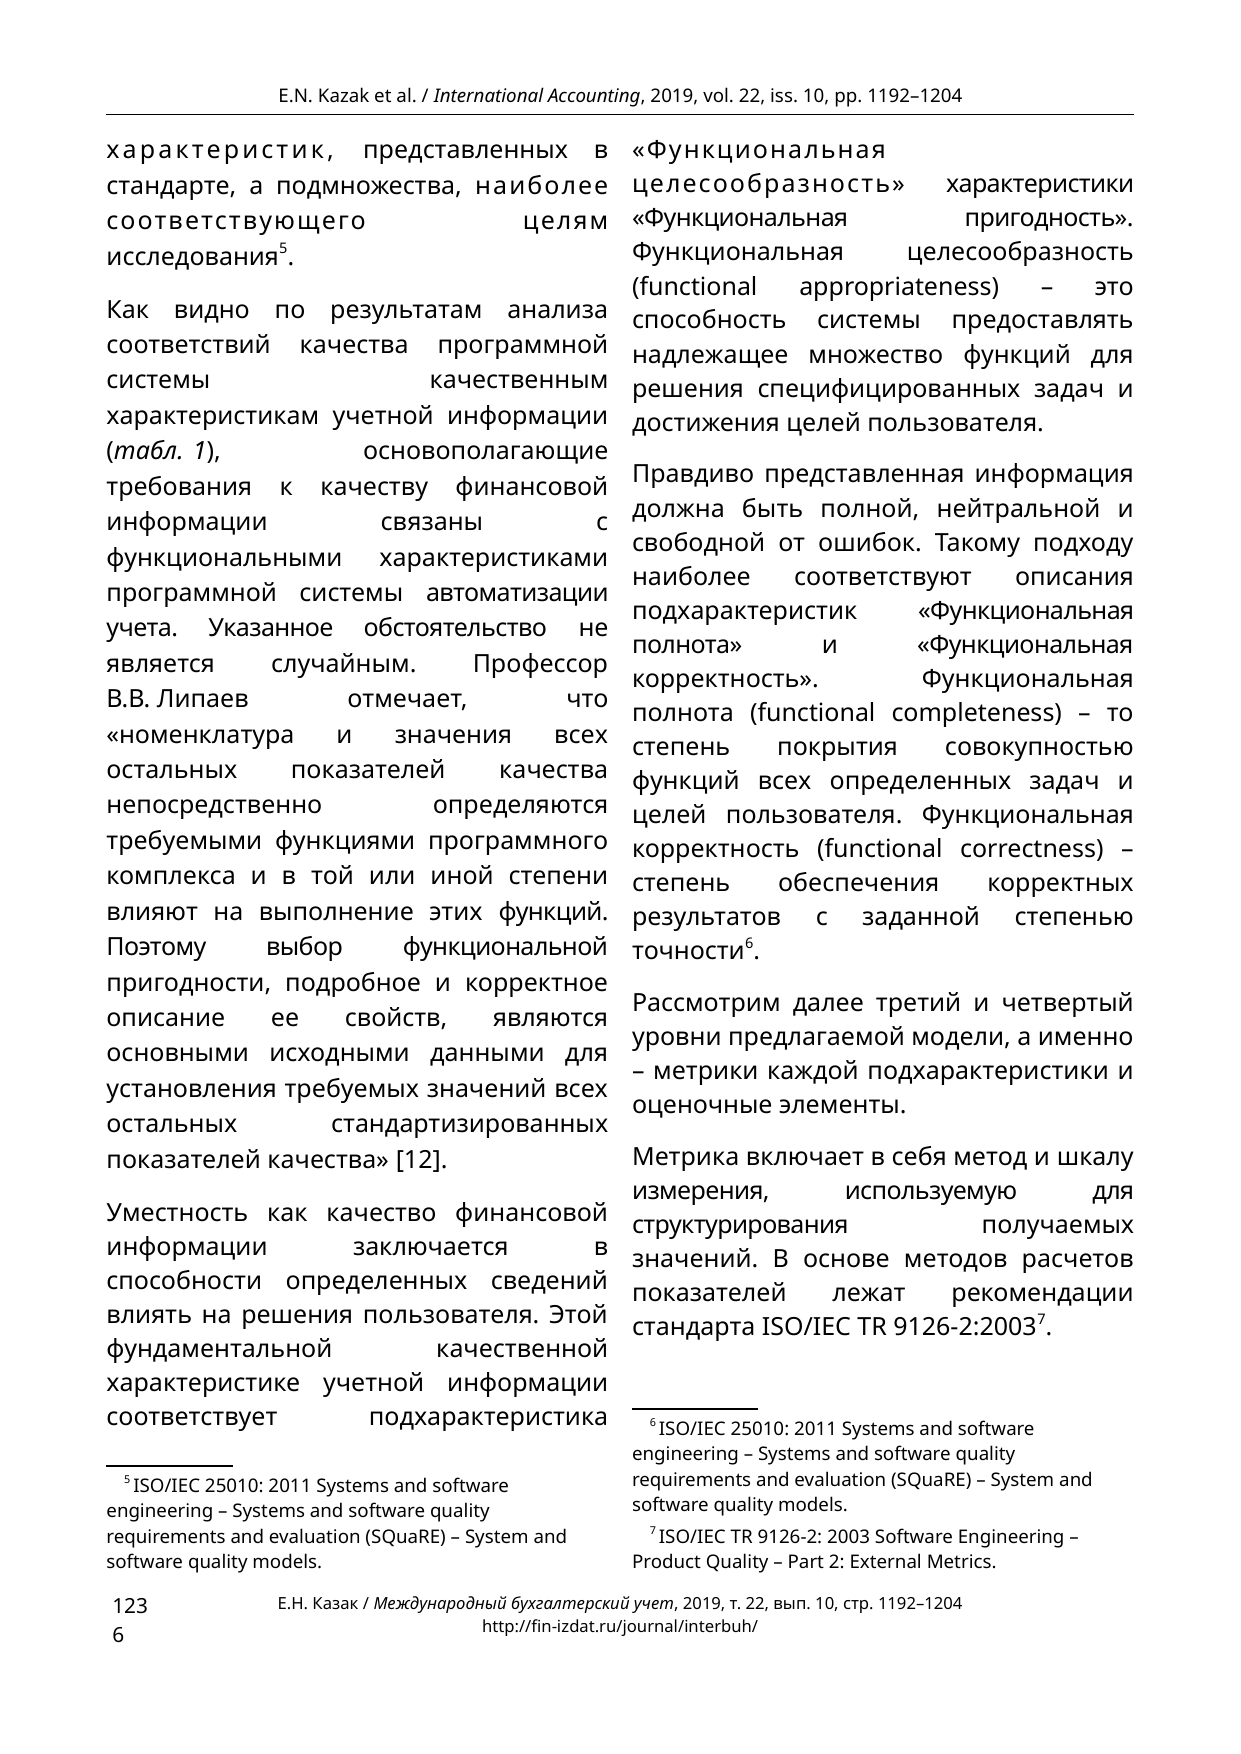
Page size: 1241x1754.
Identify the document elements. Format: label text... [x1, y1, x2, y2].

text характеристик, представленных в стандарте, а подмножества, наиболее соответствующего целям исследования. [106, 132, 608, 272]
text Правдиво представленная информация должна быть полной, нейтральной и свободной от ошибок. Такому подходу наиболее соответствуют описания подхарактеристик «Функциональная полнота» и «Функциональная корректность». Функциональная полнота (functional completeness) – то степень покрытия совокупностью функций всех определенных задач и целей пользователя. Функциональная корректность (functional correctness) – степень обеспечения корректных результатов с заданной степенью точности. [632, 456, 1134, 967]
text ISO/IEC 25010: 2011 Systems and software engineering – Systems and software quality requirements and evaluation (SQuaRE) – System and software quality models. [632, 1415, 1134, 1517]
text «Функциональная целесообразность» характеристики «Функциональная пригодность». Функциональная целесообразность (functional appropriateness) – это способность системы предоставлять надлежащее множество функций для решения специфицированных задач и достижения целей пользователя. [632, 132, 1134, 438]
text ISO/IEC TR 9126-2: 2003 Software Engineering – Product Quality – Part 2: External Metrics. [632, 1523, 1134, 1574]
text Метрика включает в себя метод и шкалу измерения, используемую для структурирования получаемых значений. В основе методов расчетов показателей лежат рекомендации стандарта ISO/IEC TR 9126-2:2003. [632, 1139, 1134, 1343]
text Уместность как качество финансовой информации заключается в способности определенных сведений влиять на решения пользователя. Этой фундаментальной качественной характеристике учетной информации соответствует подхарактеристика [106, 1194, 608, 1433]
text Как видно по результатам анализа соответствий качества программной системы качественным характеристикам учетной информации (табл. 1), основополагающие требования к качеству финансовой информации связаны с функциональными характеристиками программной системы автоматизации учета. Указанное обстоятельство не является случайным. Профессор В.В. Липаев отмечает, что «номенклатура и значения всех остальных показателей качества непосредственно определяются требуемыми функциями программного комплекса и в той или иной степени влияют на выполнение этих функций. Поэтому выбор функциональной пригодности, подробное и корректное описание ее свойств, являются основными исходными данными для установления требуемых значений всех остальных стандартизированных показателей качества» [12]. [106, 291, 608, 1175]
text Рассмотрим далее третий и четвертый уровни предлагаемой модели, а именно – метрики каждой подхарактеристики и оценочные элементы. [632, 985, 1134, 1121]
text ISO/IEC 25010: 2011 Systems and software engineering – Systems and software quality requirements and evaluation (SQuaRE) – System and software quality models. [106, 1472, 608, 1574]
